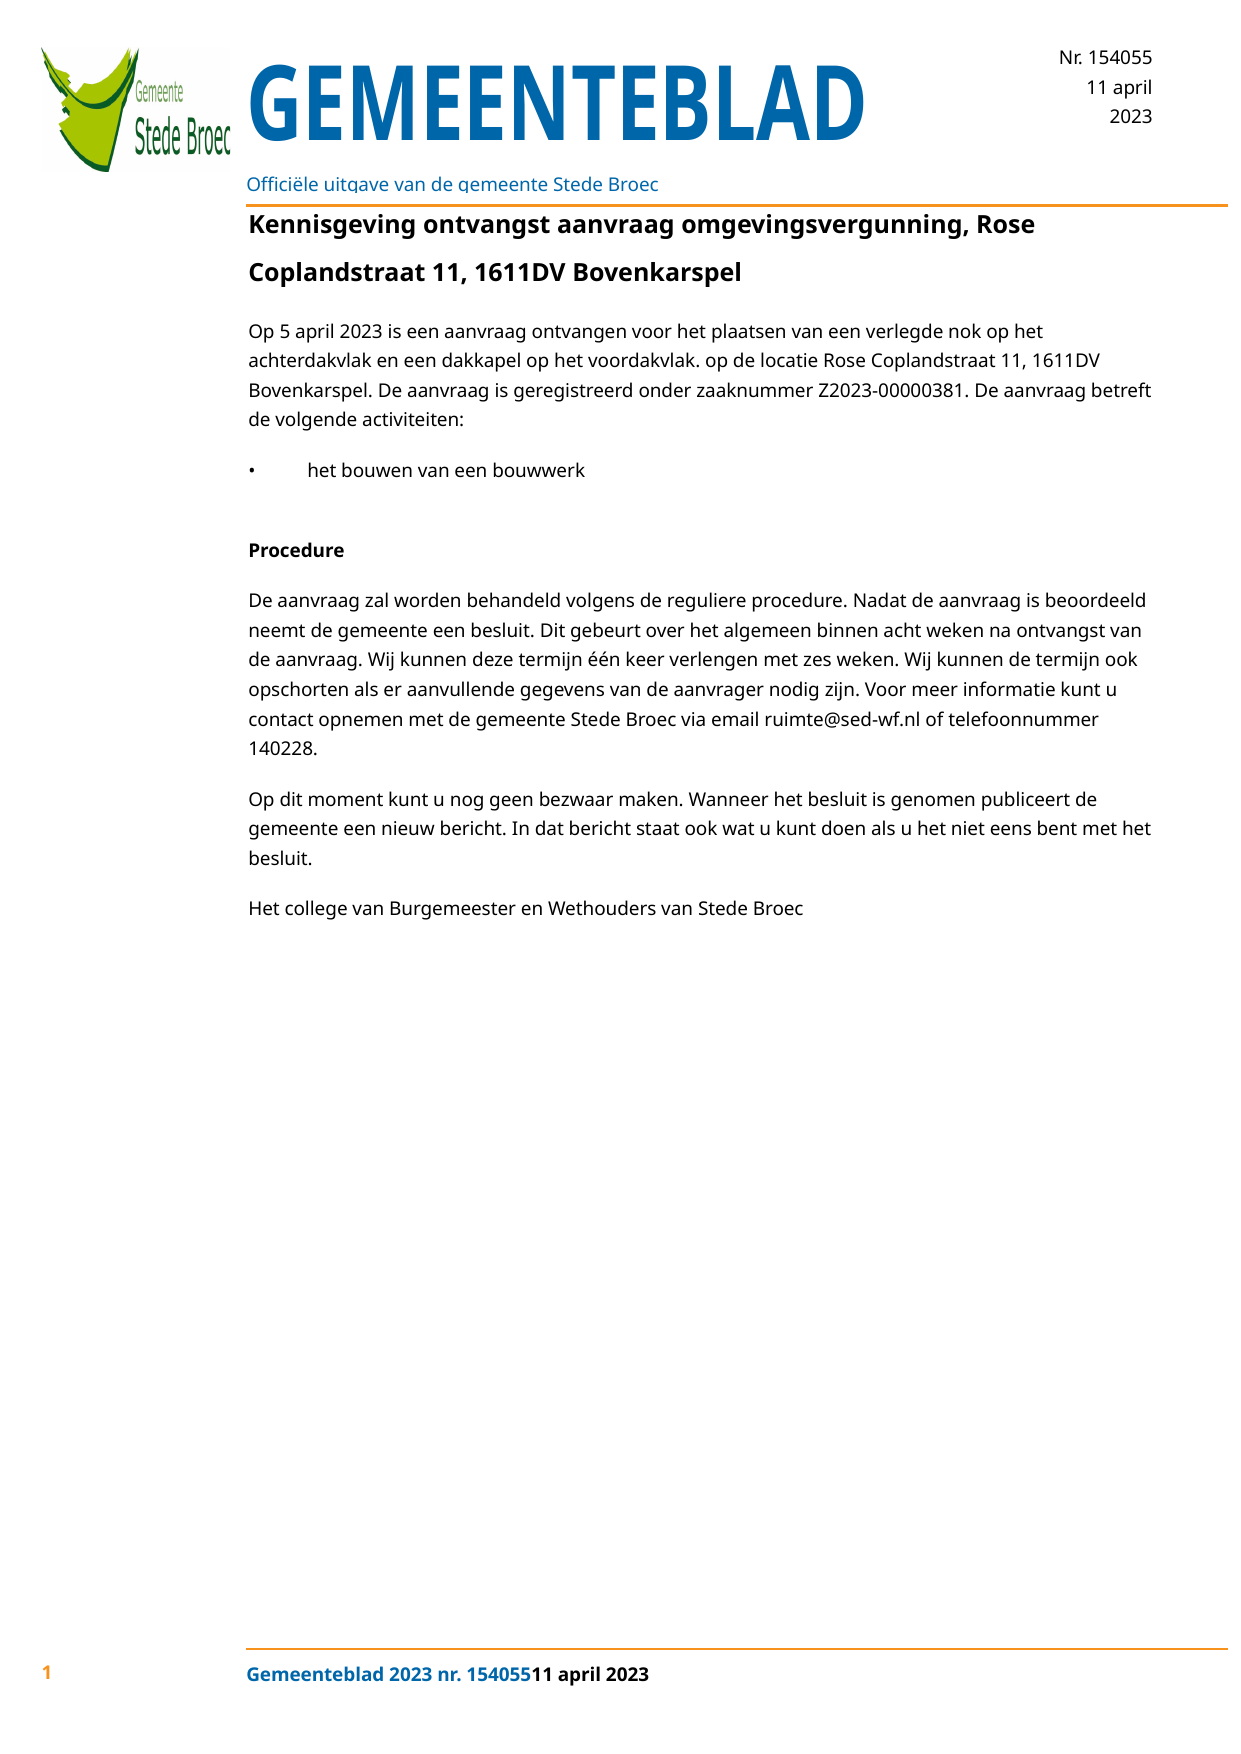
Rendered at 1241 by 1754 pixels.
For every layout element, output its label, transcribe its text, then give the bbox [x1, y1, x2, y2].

text Procedure [248, 537, 1152, 563]
list het bouwen van een bouwwerk [248, 457, 1152, 483]
text Op dit moment kunt u nog geen bezwaar maken. Wanneer het besluit is genomen publiceert de gemeente een nieuw bericht. In dat bericht staat ook wat u kunt doen als u het niet eens bent met het besluit. [248, 786, 1152, 871]
text De aanvraag zal worden behandeld volgens de reguliere procedure. Nadat de aanvraag is beoordeeld neemt de gemeente een besluit. Dit gebeurt over het algemeen binnen acht weken na ontvangst van de aanvraag. Wij kunnen deze termijn één keer verlengen met zes weken. Wij kunnen de termijn ook opschorten als er aanvullende gegevens van de aanvrager nodig zijn. Voor meer informatie kunt u contact opnemen met de gemeente Stede Broec via email ruimte@sed-wf.nl of telefoonnummer 140228. [248, 587, 1152, 761]
text Op 5 april 2023 is een aanvraag ontvangen voor het plaatsen van een verlegde nok op het achterdakvlak en een dakkapel op het voordakvlak. op de locatie Rose Coplandstraat 11, 1611DV Bovenkarspel. De aanvraag is geregistreerd onder zaaknummer Z2023-00000381. De aanvraag betreft de volgende activiteiten: [248, 318, 1152, 432]
text Het college van Burgemeester en Wethouders van Stede Broec [248, 895, 1152, 921]
picture [41, 47, 231, 172]
text Kennisgeving ontvangst aanvraag omgevingsvergunning, Rose Coplandstraat 11, 1611DV Bovenkarspel [248, 207, 1152, 288]
